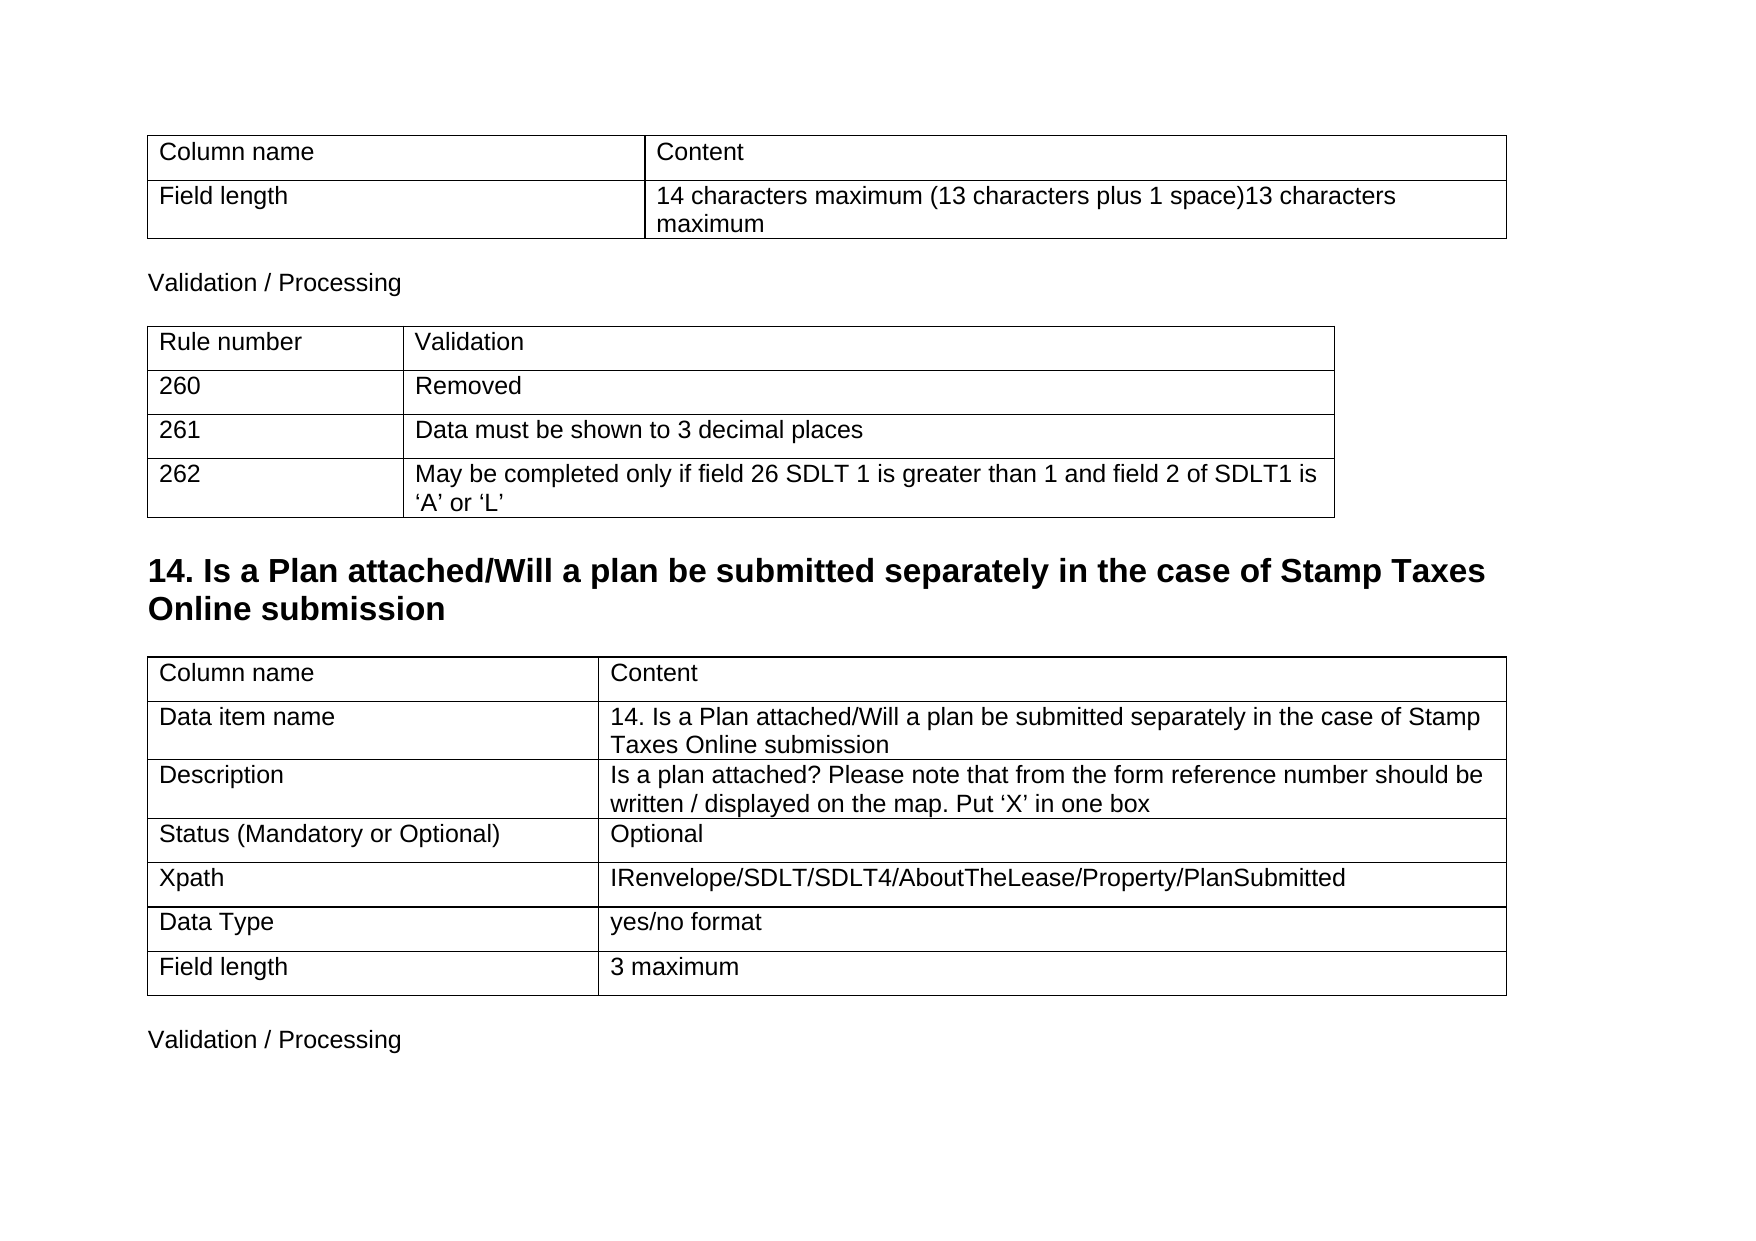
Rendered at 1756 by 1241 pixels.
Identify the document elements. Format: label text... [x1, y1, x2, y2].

table_cell May be completed only if field 26 SDLT 1 is greater than 1 and field 2 of SDLT1 is ‘A’ or ‘L’ [404, 459, 1334, 517]
table_cell Data item name [148, 702, 598, 759]
table_cell IRenvelope/SDLT/SDLT4/AboutTheLease/Property/PlanSubmitted [599, 863, 1506, 906]
table_header Content [646, 136, 1506, 180]
table_cell Status (Mandatory or Optional) [148, 819, 598, 862]
table_cell Data must be shown to 3 decimal places [404, 415, 1334, 458]
table_header Column name [148, 136, 644, 180]
table_cell Data Type [148, 908, 598, 951]
table_header Validation [404, 327, 1334, 370]
subtitle 14. Is a Plan attached/Will a plan be submitted separately in the case of Stamp Taxes Online submission [148, 551, 1515, 628]
table_cell 14 characters maximum (13 characters plus 1 space)13 characters maximum [646, 181, 1506, 238]
text Validation / Processing [148, 268, 1515, 297]
table_cell 3 maximum [599, 952, 1506, 995]
table_cell Field length [148, 181, 644, 238]
table_header Rule number [148, 327, 403, 370]
table_cell 262 [148, 459, 403, 517]
table_header Content [599, 658, 1506, 701]
table_header Column name [148, 658, 598, 701]
table_cell 14. Is a Plan attached/Will a plan be submitted separately in the case of Stamp Taxes Online submission [599, 702, 1506, 759]
table_cell Removed [404, 371, 1334, 414]
text Validation / Processing [148, 1025, 1515, 1053]
table_cell Description [148, 760, 598, 818]
table_cell 261 [148, 415, 403, 458]
table_cell Is a plan attached? Please note that from the form reference number should be written / displayed on the map. Put ‘X’ in one box [599, 760, 1506, 818]
table_cell Optional [599, 819, 1506, 862]
table_cell yes/no format [599, 908, 1506, 951]
table_cell Xpath [148, 863, 598, 906]
table_cell 260 [148, 371, 403, 414]
table_cell Field length [148, 952, 598, 995]
